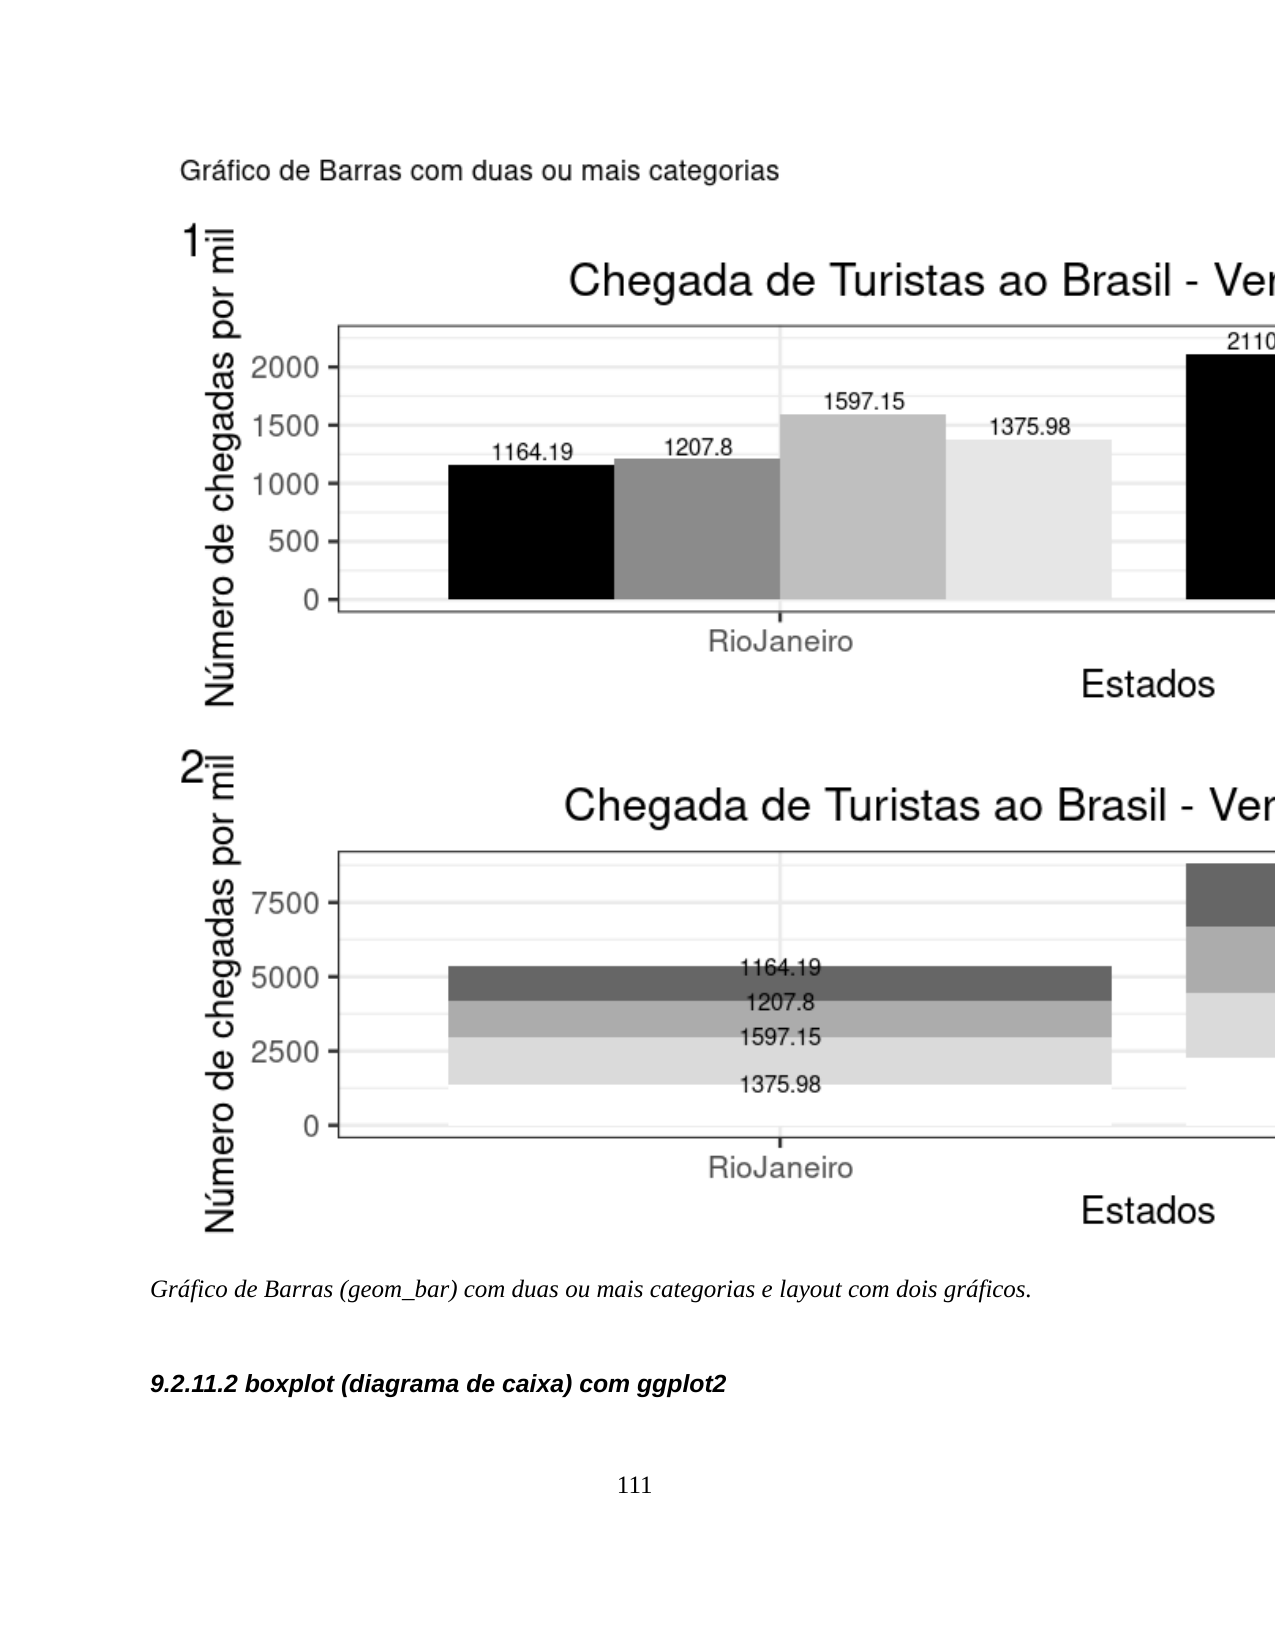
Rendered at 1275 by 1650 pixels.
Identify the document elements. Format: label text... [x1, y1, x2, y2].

subtitle 9.2.11.2 boxplot (diagrama de caixa) com ggplot2 [150, 1369, 1125, 1398]
text Gráfico de Barras (geom_bar) com duas ou mais categorias e layout com dois gráficos. [150, 1274, 1125, 1303]
picture [150, 150, 1275, 1262]
